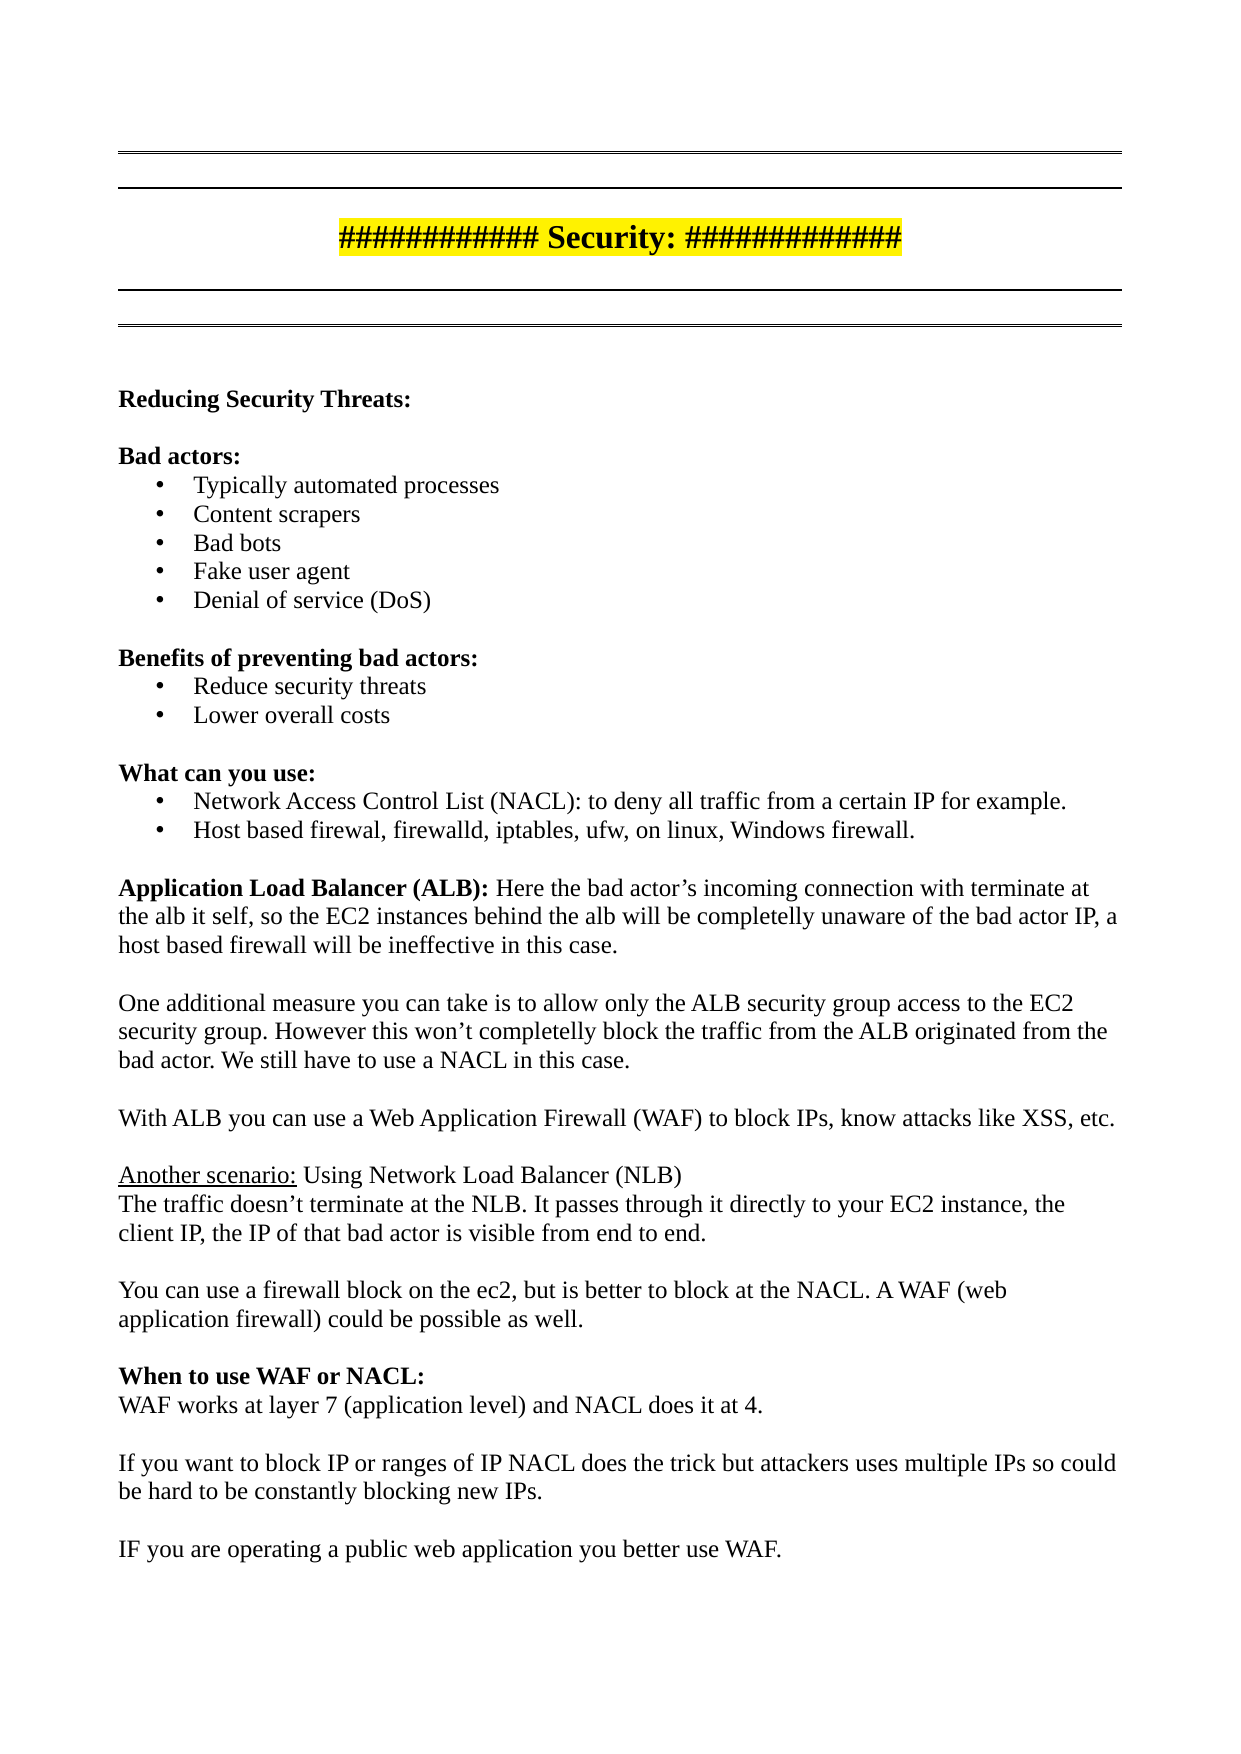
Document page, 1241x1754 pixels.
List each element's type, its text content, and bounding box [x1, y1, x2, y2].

text One additional measure you can take is to allow only the ALB security group access to the EC2 security group. However this won’t completelly block the traffic from the ALB originated from the bad actor. We still have to use a NACL in this case. [118, 988, 1122, 1074]
list Host based firewal, firewalld, iptables, ufw, on linux, Windows firewall. [156, 815, 1122, 844]
list Network Access Control List (NACL): to deny all traffic from a certain IP for example. [156, 786, 1122, 815]
list Fake user agent [156, 556, 1122, 585]
text Application Load Balancer (ALB): Here the bad actor’s incoming connection with terminate at the alb it self, so the EC2 instances behind the alb will be completelly unaware of the bad actor IP, a host based firewall will be ineffective in this case. [118, 873, 1122, 959]
list Reduce security threats [156, 671, 1122, 700]
list Typically automated processes [156, 470, 1122, 499]
text Benefits of preventing bad actors: [118, 643, 1122, 671]
list Bad bots [156, 528, 1122, 556]
text What can you use: [118, 758, 1122, 786]
text If you want to block IP or ranges of IP NACL does the trick but attackers uses multiple IPs so could be hard to be constantly blocking new IPs. [118, 1448, 1122, 1505]
list Lower overall costs [156, 700, 1122, 729]
text WAF works at layer 7 (application level) and NACL does it at 4. [118, 1390, 1122, 1419]
list Denial of service (DoS) [156, 585, 1122, 614]
text Bad actors: [118, 441, 1122, 470]
text The traffic doesn’t terminate at the NLB. It passes through it directly to your EC2 instance, the client IP, the IP of that bad actor is visible from end to end. [118, 1189, 1122, 1246]
text When to use WAF or NACL: [118, 1361, 1122, 1390]
text Another scenario: Using Network Load Balancer (NLB) [118, 1160, 1122, 1189]
text With ALB you can use a Web Application Firewall (WAF) to block IPs, know attacks like XSS, etc. [118, 1103, 1122, 1131]
text You can use a firewall block on the ec2, but is better to block at the NACL. A WAF (web application firewall) could be possible as well. [118, 1275, 1122, 1333]
text ############ Security: ############# [118, 217, 1122, 256]
list Content scrapers [156, 499, 1122, 528]
text IF you are operating a public web application you better use WAF. [118, 1534, 1122, 1563]
text Reducing Security Threats: [118, 384, 1122, 413]
